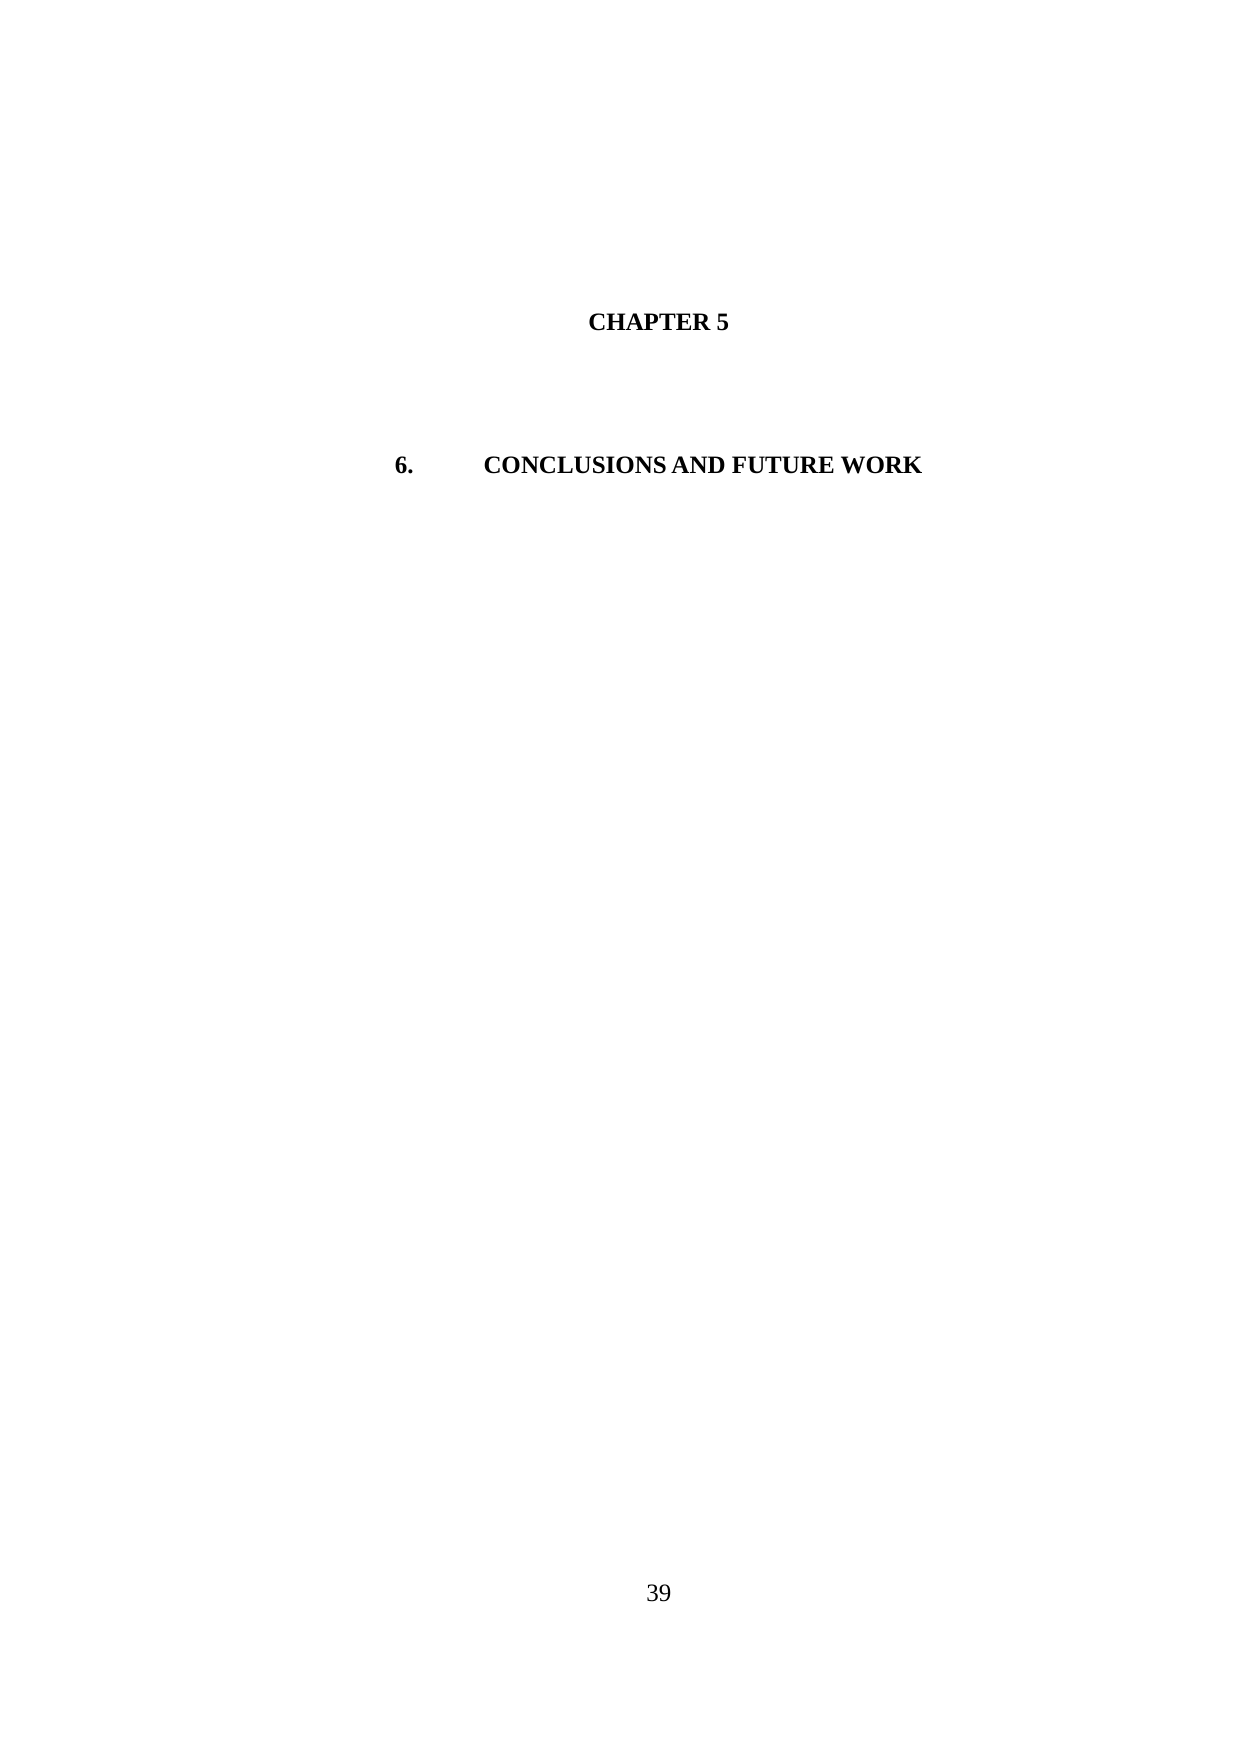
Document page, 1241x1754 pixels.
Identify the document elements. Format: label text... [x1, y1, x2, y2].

subtitle CONCLUSIONS AND FUTURE WORK [242, 450, 1075, 479]
subtitle CHAPTER 5 [242, 307, 1075, 336]
